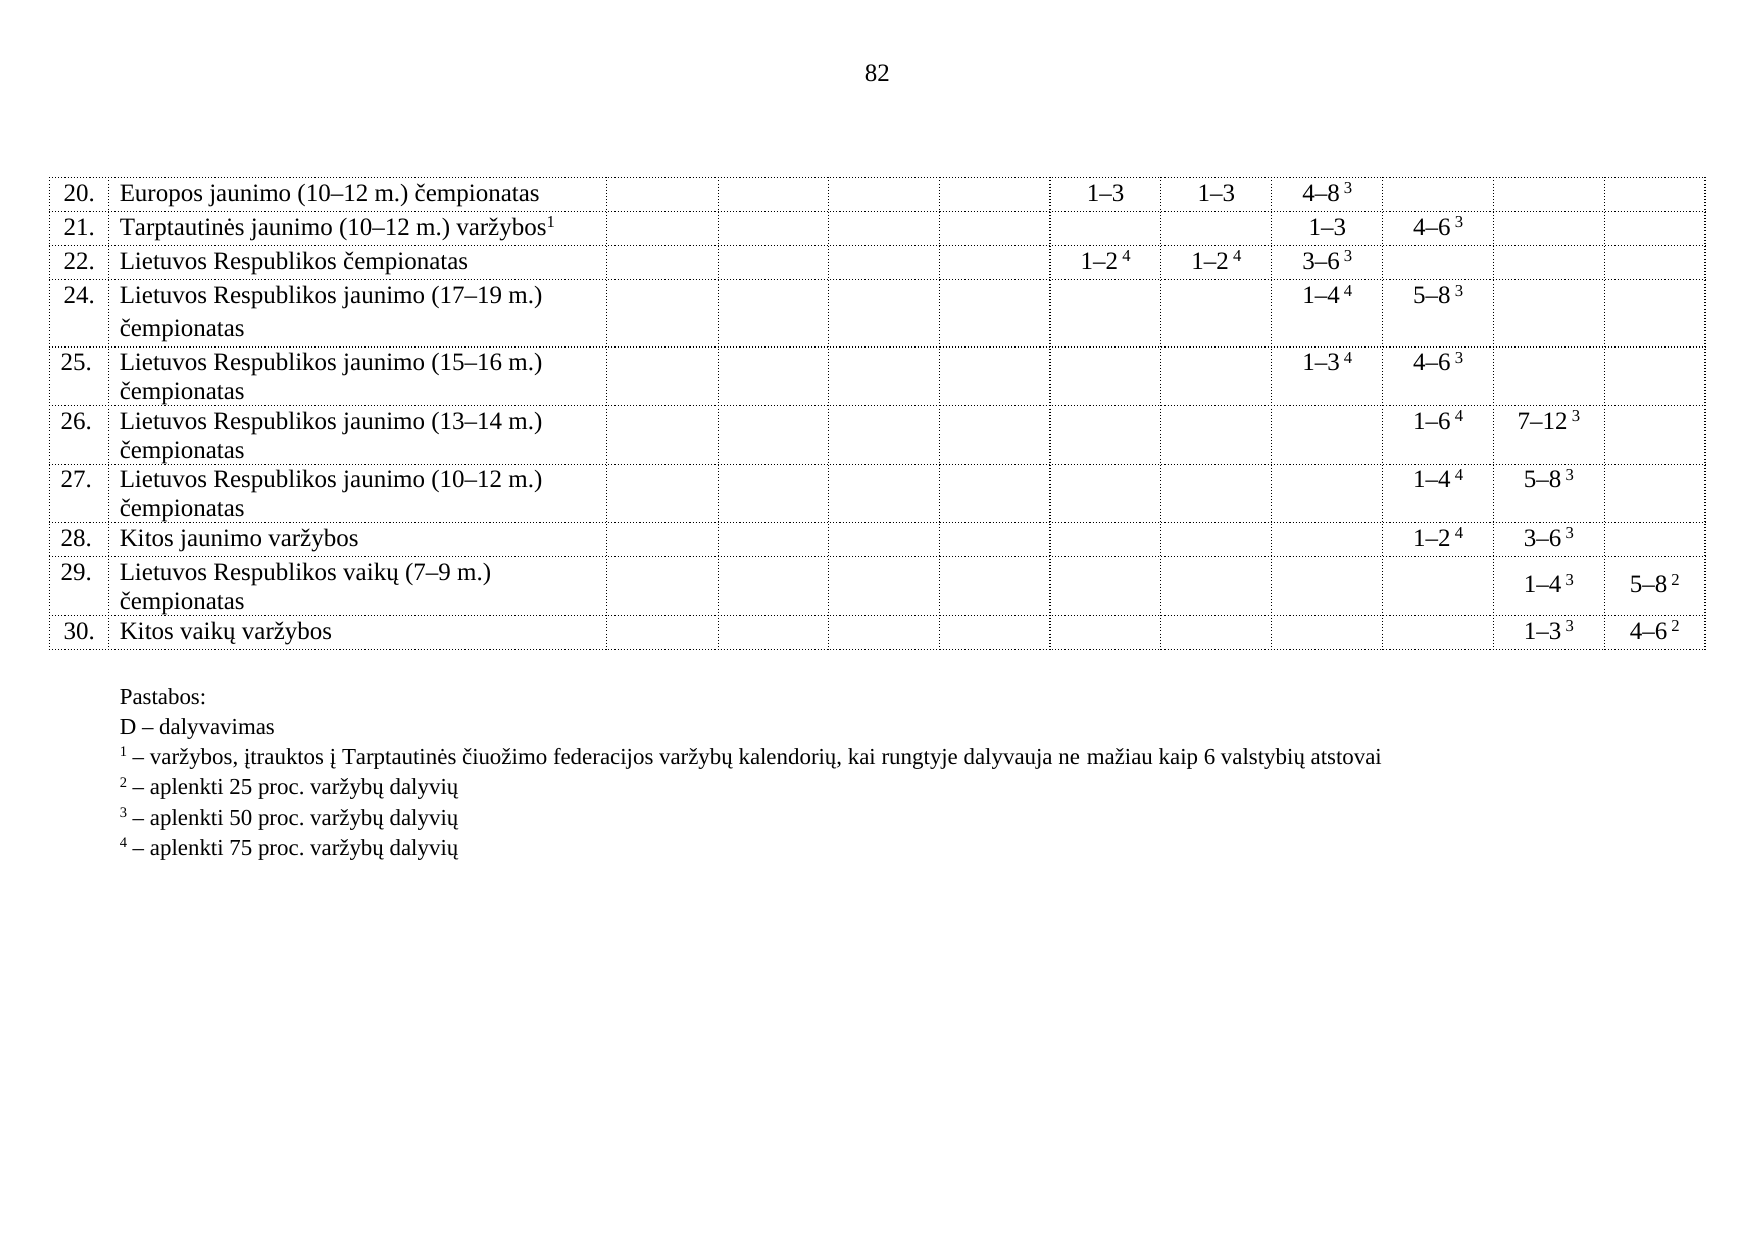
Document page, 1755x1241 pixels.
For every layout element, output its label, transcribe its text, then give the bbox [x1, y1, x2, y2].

table_cell [939, 556, 1050, 615]
table_cell [939, 279, 1050, 346]
table_cell [1493, 245, 1604, 279]
table_cell [828, 405, 939, 463]
table_cell 30. [49, 615, 108, 649]
table_cell [1604, 211, 1705, 245]
table_cell Pastabos: D – dalyvavimas 1 – varžybos, įtrauktos į Tarptautinės čiuožimo federacijos varžybų kalendorių, kai rungtyje dalyvauja ne mažiau kaip 6 valstybių atstovai 2 – aplenkti 25 proc. varžybų dalyvių 3 – aplenkti 50 proc. varžybų dalyvių 4 – aplenkti 75 proc. varžybų dalyvių [108, 683, 1705, 864]
table_cell [939, 177, 1050, 211]
table_cell 4–6 3 [1383, 346, 1493, 405]
table_cell [1161, 464, 1272, 522]
table_cell Lietuvos Respublikos jaunimo (13–14 m.) čempionatas [108, 405, 607, 463]
table_cell [1604, 346, 1705, 405]
table_cell [1161, 556, 1272, 615]
table_cell [939, 405, 1050, 463]
table_cell Kitos vaikų varžybos [108, 615, 607, 649]
table_cell 1–3 [1161, 177, 1272, 211]
table_cell 1–2 4 [1161, 245, 1272, 279]
table_cell [1050, 464, 1161, 522]
table_cell 3–6 3 [1493, 522, 1604, 556]
table_cell [1050, 615, 1161, 649]
table_cell 1–4 3 [1493, 556, 1604, 615]
table_cell [1383, 615, 1493, 649]
table_cell [718, 245, 828, 279]
table_cell [1604, 464, 1705, 522]
table_cell Lietuvos Respublikos jaunimo (17–19 m.) čempionatas [108, 279, 607, 346]
table_cell [828, 177, 939, 211]
table_cell 1–2 4 [1383, 522, 1493, 556]
table_cell [1161, 405, 1272, 463]
table_cell 21. [49, 211, 108, 245]
table_cell [607, 615, 718, 649]
table_cell Europos jaunimo (10–12 m.) čempionatas [108, 177, 607, 211]
table_cell 4–6 2 [1604, 615, 1705, 649]
table_cell [1383, 177, 1493, 211]
table_cell 24. [49, 279, 108, 346]
table_cell [718, 346, 828, 405]
table_cell [1050, 522, 1161, 556]
table_cell [828, 615, 939, 649]
table_cell 1–4 4 [1272, 279, 1382, 346]
table_cell [828, 556, 939, 615]
table_cell 1–3 3 [1493, 615, 1604, 649]
table_cell [607, 211, 718, 245]
table_cell [1050, 211, 1161, 245]
table_cell [718, 405, 828, 463]
table_cell [718, 556, 828, 615]
table_cell 7–12 3 [1493, 405, 1604, 463]
table_cell [1050, 346, 1161, 405]
table_cell [828, 346, 939, 405]
table_cell 5–8 3 [1383, 279, 1493, 346]
table_cell [1050, 405, 1161, 463]
table_cell [49, 649, 108, 683]
table_cell [939, 346, 1050, 405]
table_cell 5–8 2 [1604, 556, 1705, 615]
table_cell [607, 177, 718, 211]
table_cell [607, 556, 718, 615]
table_cell [939, 464, 1050, 522]
table_cell [718, 615, 828, 649]
table_cell [828, 279, 939, 346]
table_cell [607, 522, 718, 556]
table_cell [108, 649, 1705, 683]
table_cell [1161, 346, 1272, 405]
table_cell 22. [49, 245, 108, 279]
table_cell [1493, 279, 1604, 346]
table_cell [1050, 556, 1161, 615]
table_cell 1–3 [1272, 211, 1382, 245]
table_cell [1383, 556, 1493, 615]
table_cell [828, 245, 939, 279]
table_cell 5–8 3 [1493, 464, 1604, 522]
table_cell [1272, 522, 1382, 556]
table_cell [828, 211, 939, 245]
table_cell [1272, 464, 1382, 522]
table_cell [718, 211, 828, 245]
table_cell [1604, 279, 1705, 346]
table_cell [939, 615, 1050, 649]
table_cell [1604, 522, 1705, 556]
table_cell [1161, 522, 1272, 556]
table_cell [1050, 279, 1161, 346]
table_cell [607, 464, 718, 522]
table_cell [1161, 615, 1272, 649]
table_cell [1161, 211, 1272, 245]
table_cell [1272, 556, 1382, 615]
table_cell 4–6 3 [1383, 211, 1493, 245]
table_cell [828, 464, 939, 522]
table_cell 3–6 3 [1272, 245, 1382, 279]
table_cell [49, 683, 108, 864]
table_cell [939, 522, 1050, 556]
table_cell 25. [49, 346, 108, 405]
table_cell [718, 522, 828, 556]
table_cell 1–6 4 [1383, 405, 1493, 463]
table_cell Lietuvos Respublikos vaikų (7–9 m.) čempionatas [108, 556, 607, 615]
table_cell 26. [49, 405, 108, 463]
table_cell 20. [49, 177, 108, 211]
table_cell [1493, 211, 1604, 245]
table_cell [1604, 245, 1705, 279]
table_cell Lietuvos Respublikos jaunimo (15–16 m.) čempionatas [108, 346, 607, 405]
table_cell Lietuvos Respublikos jaunimo (10–12 m.) čempionatas [108, 464, 607, 522]
table_cell 1–3 4 [1272, 346, 1382, 405]
table_cell [828, 522, 939, 556]
table_cell Kitos jaunimo varžybos [108, 522, 607, 556]
table_cell [1383, 245, 1493, 279]
table_cell 28. [49, 522, 108, 556]
table_cell [1604, 405, 1705, 463]
table_cell 1–4 4 [1383, 464, 1493, 522]
table_cell 1–2 4 [1050, 245, 1161, 279]
table_cell [607, 245, 718, 279]
table_cell [718, 464, 828, 522]
table_cell 4–8 3 [1272, 177, 1382, 211]
table_cell Tarptautinės jaunimo (10–12 m.) varžybos1 [108, 211, 607, 245]
table_cell [939, 211, 1050, 245]
table_cell [1493, 177, 1604, 211]
table_cell 27. [49, 464, 108, 522]
table_cell [607, 405, 718, 463]
table_cell [718, 279, 828, 346]
table_cell [718, 177, 828, 211]
table_cell [1161, 279, 1272, 346]
table_cell [1604, 177, 1705, 211]
table_cell [1272, 405, 1382, 463]
table_cell [1272, 615, 1382, 649]
table_cell 1–3 [1050, 177, 1161, 211]
table_cell [1493, 346, 1604, 405]
table_cell [607, 346, 718, 405]
table_cell 29. [49, 556, 108, 615]
table_cell Lietuvos Respublikos čempionatas [108, 245, 607, 279]
table_cell [939, 245, 1050, 279]
table_cell [607, 279, 718, 346]
